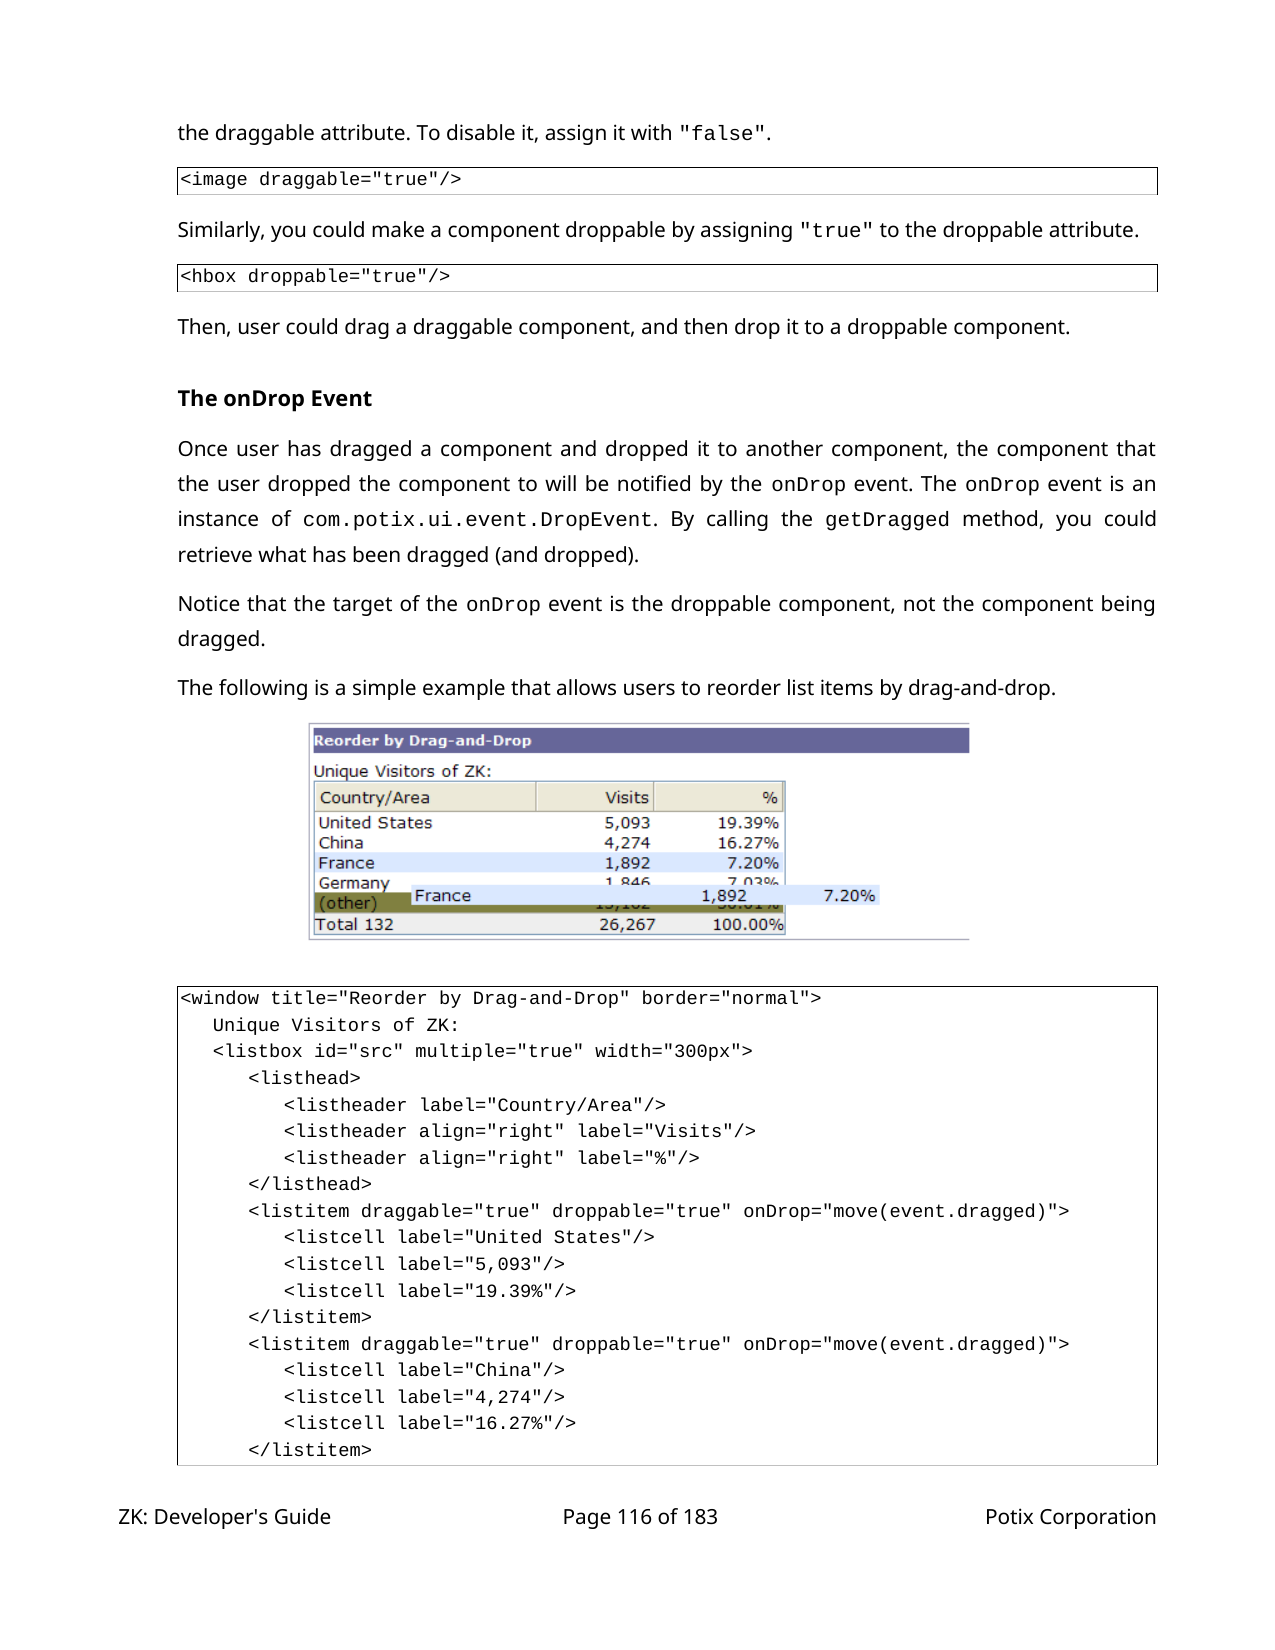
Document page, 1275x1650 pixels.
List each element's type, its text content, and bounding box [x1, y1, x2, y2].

text <image draggable="true"/> [178, 168, 1157, 194]
subtitle The onDrop Event [177, 383, 1157, 413]
picture [305, 719, 970, 944]
text The following is a simple example that allows users to reorder list items by drag-and-drop. [177, 673, 1157, 701]
text Then, user could drag a draggable component, and then drop it to a droppable component. [177, 312, 1157, 341]
text <window title="Reorder by Drag-and-Drop" border="normal"> Unique Visitors of ZK: <listbox id="src" multiple="true" width="300px"> <listhead> <listheader label="Country/Area"/> <listheader align="right" label="Visits"/> <listheader align="right" label="%"/> </listhead> <listitem draggable="true" droppable="true" onDrop="move(event.dragged)"> <listcell label="United States"/> <listcell label="5,093"/> <listcell label="19.39%"/> </listitem> <listitem draggable="true" droppable="true" onDrop="move(event.dragged)"> <listcell label="China"/> <listcell label="4,274"/> <listcell label="16.27%"/> </listitem> [178, 987, 1157, 1465]
text Once user has dragged a component and dropped it to another component, the component that the user dropped the component to will be notified by the onDrop event. The onDrop event is an instance of com.potix.ui.event.DropEvent. By calling the getDragged method, you could retrieve what has been dragged (and dropped). [177, 434, 1157, 568]
text the draggable attribute. To disable it, assign it with "false". [177, 118, 1157, 147]
text Similarly, you could make a component droppable by assigning "true" to the droppable attribute. [177, 215, 1157, 244]
text Notice that the target of the onDrop event is the droppable component, not the component being dragged. [177, 589, 1157, 652]
text <hbox droppable="true"/> [178, 265, 1157, 291]
